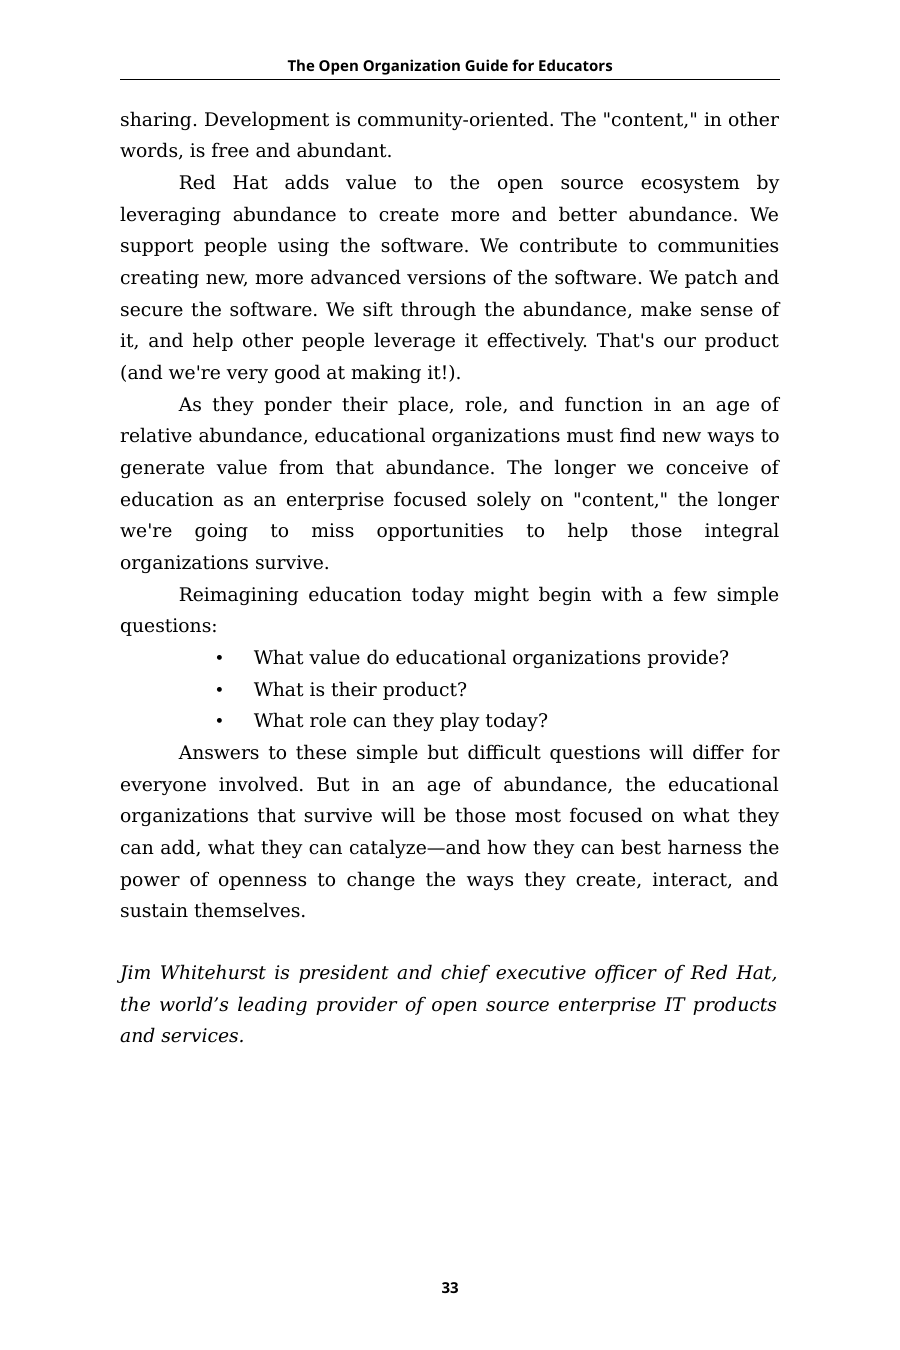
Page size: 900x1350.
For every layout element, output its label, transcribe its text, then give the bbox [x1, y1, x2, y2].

list What role can they play today? [216, 710, 780, 732]
text As they ponder their place, role, and function in an age of relative abundance, educational organizations must find new ways to generate value from that abundance. The longer we conceive of education as an enterprise focused solely on "content," the longer we're going to miss opportunities to help those integral organizations survive. [120, 394, 780, 574]
text sharing. Development is community-oriented. The "content," in other words, is free and abundant. [120, 109, 780, 162]
text Jim Whitehurst is president and chief executive officer of Red Hat, the world’s leading provider of open source enterprise IT products and services. [120, 962, 780, 1047]
text Red Hat adds value to the open source ecosystem by leveraging abundance to create more and better abundance. We support people using the software. We contribute to communities creating new, more advanced versions of the software. We patch and secure the software. We sift through the abundance, make sense of it, and help other people leverage it effectively. That's our product (and we're very good at making it!). [120, 172, 780, 384]
text Reimagining education today might begin with a few simple questions: [120, 584, 780, 637]
list What value do educational organizations provide? [216, 647, 780, 669]
list What is their product? [216, 679, 780, 701]
text Answers to these simple but difficult questions will differ for everyone involved. But in an age of abundance, the educational organizations that survive will be those most focused on what they can add, what they can catalyze—and how they can best harness the power of openness to change the ways they create, interact, and sustain themselves. [120, 742, 780, 922]
